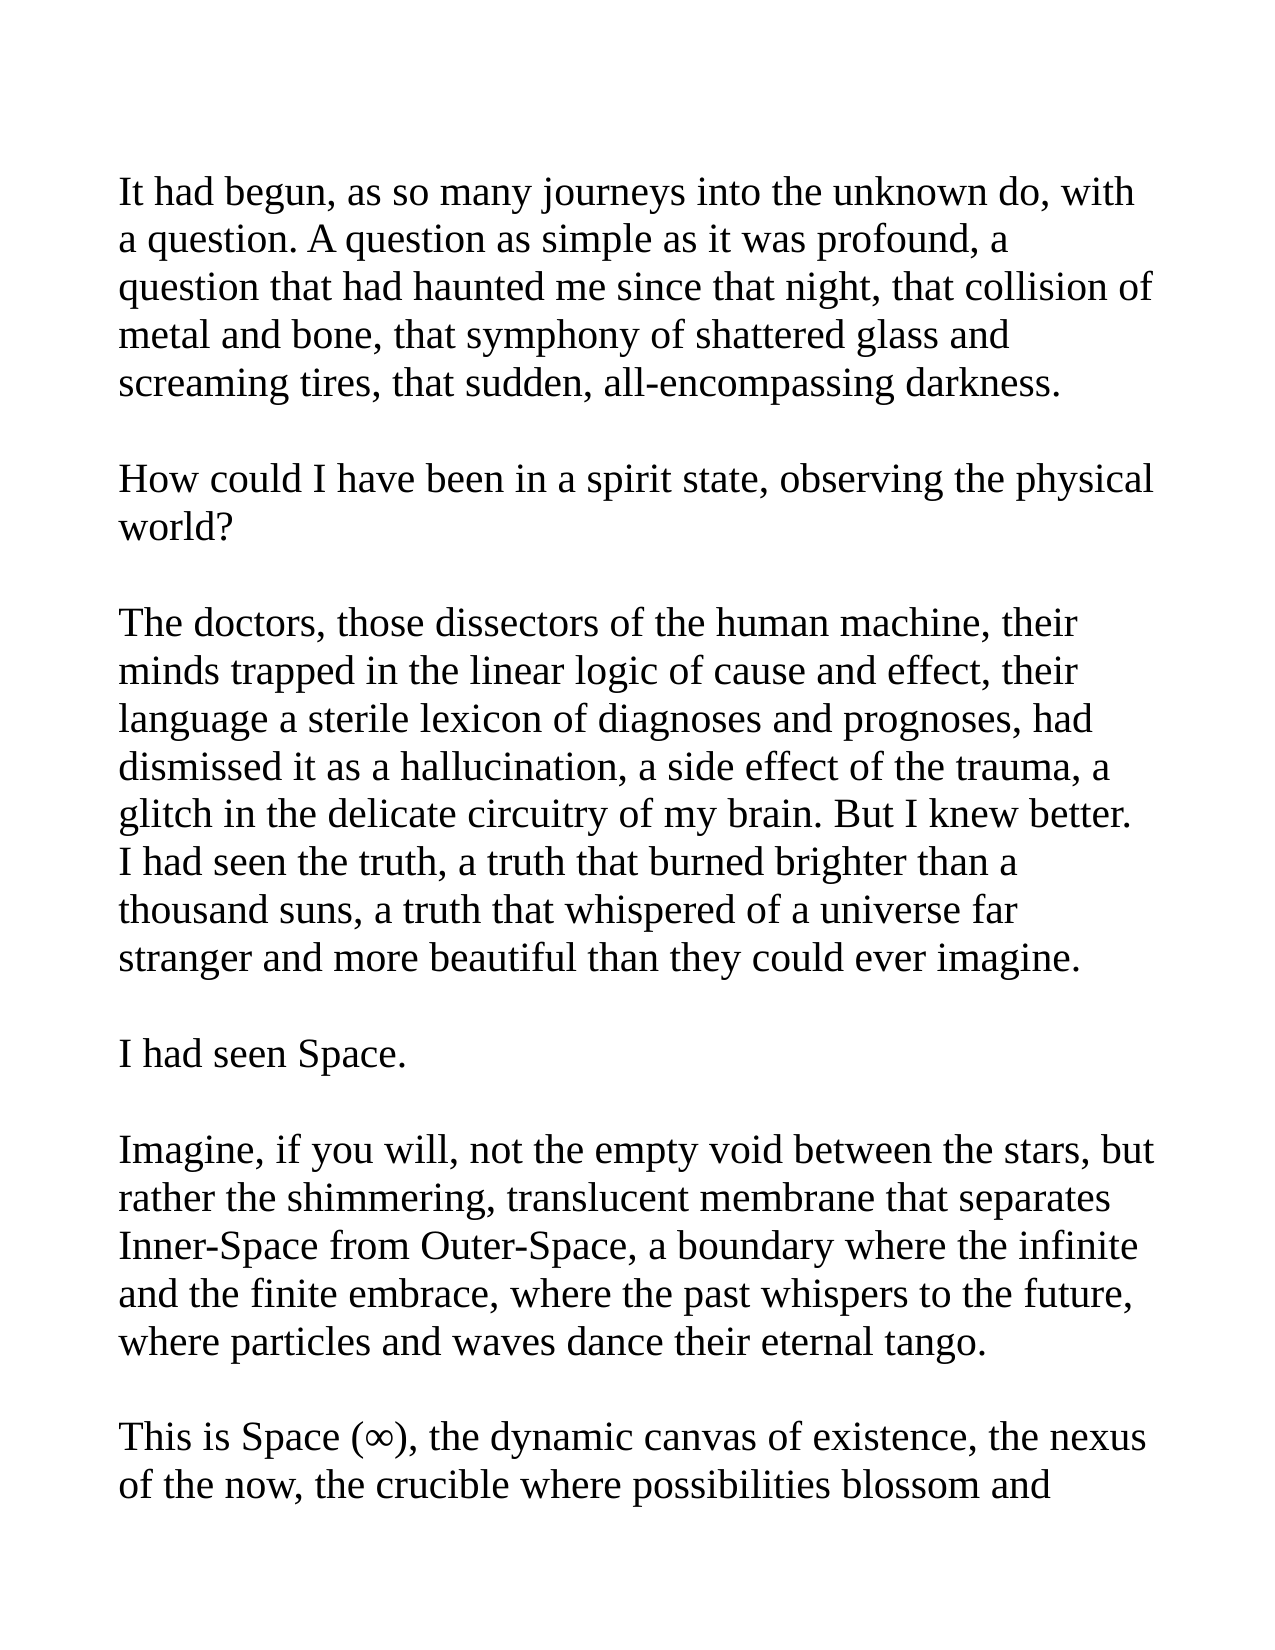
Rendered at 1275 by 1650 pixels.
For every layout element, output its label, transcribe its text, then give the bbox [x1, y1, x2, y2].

text Imagine, if you will, not the empty void between the stars, but rather the shimmering, translucent membrane that separates Inner-Space from Outer-Space, a boundary where the infinite and the finite embrace, where the past whispers to the future, where particles and waves dance their eternal tango. [118, 1124, 1157, 1364]
text It had begun, as so many journeys into the unknown do, with a question. A question as simple as it was profound, a question that had haunted me since that night, that collision of metal and bone, that symphony of shattered glass and screaming tires, that sudden, all-encompassing darkness. [118, 166, 1157, 406]
text I had seen Space. [118, 1028, 1157, 1076]
text The doctors, those dissectors of the human machine, their minds trapped in the linear logic of cause and effect, their language a sterile lexicon of diagnoses and prognoses, had dismissed it as a hallucination, a side effect of the trauma, a glitch in the delicate circuitry of my brain. But I knew better. I had seen the truth, a truth that burned brighter than a thousand suns, a truth that whispered of a universe far stranger and more beautiful than they could ever imagine. [118, 597, 1157, 981]
text How could I have been in a spirit state, observing the physical world? [118, 453, 1157, 549]
text This is Space (∞), the dynamic canvas of existence, the nexus of the now, the crucible where possibilities blossom and [118, 1412, 1157, 1508]
